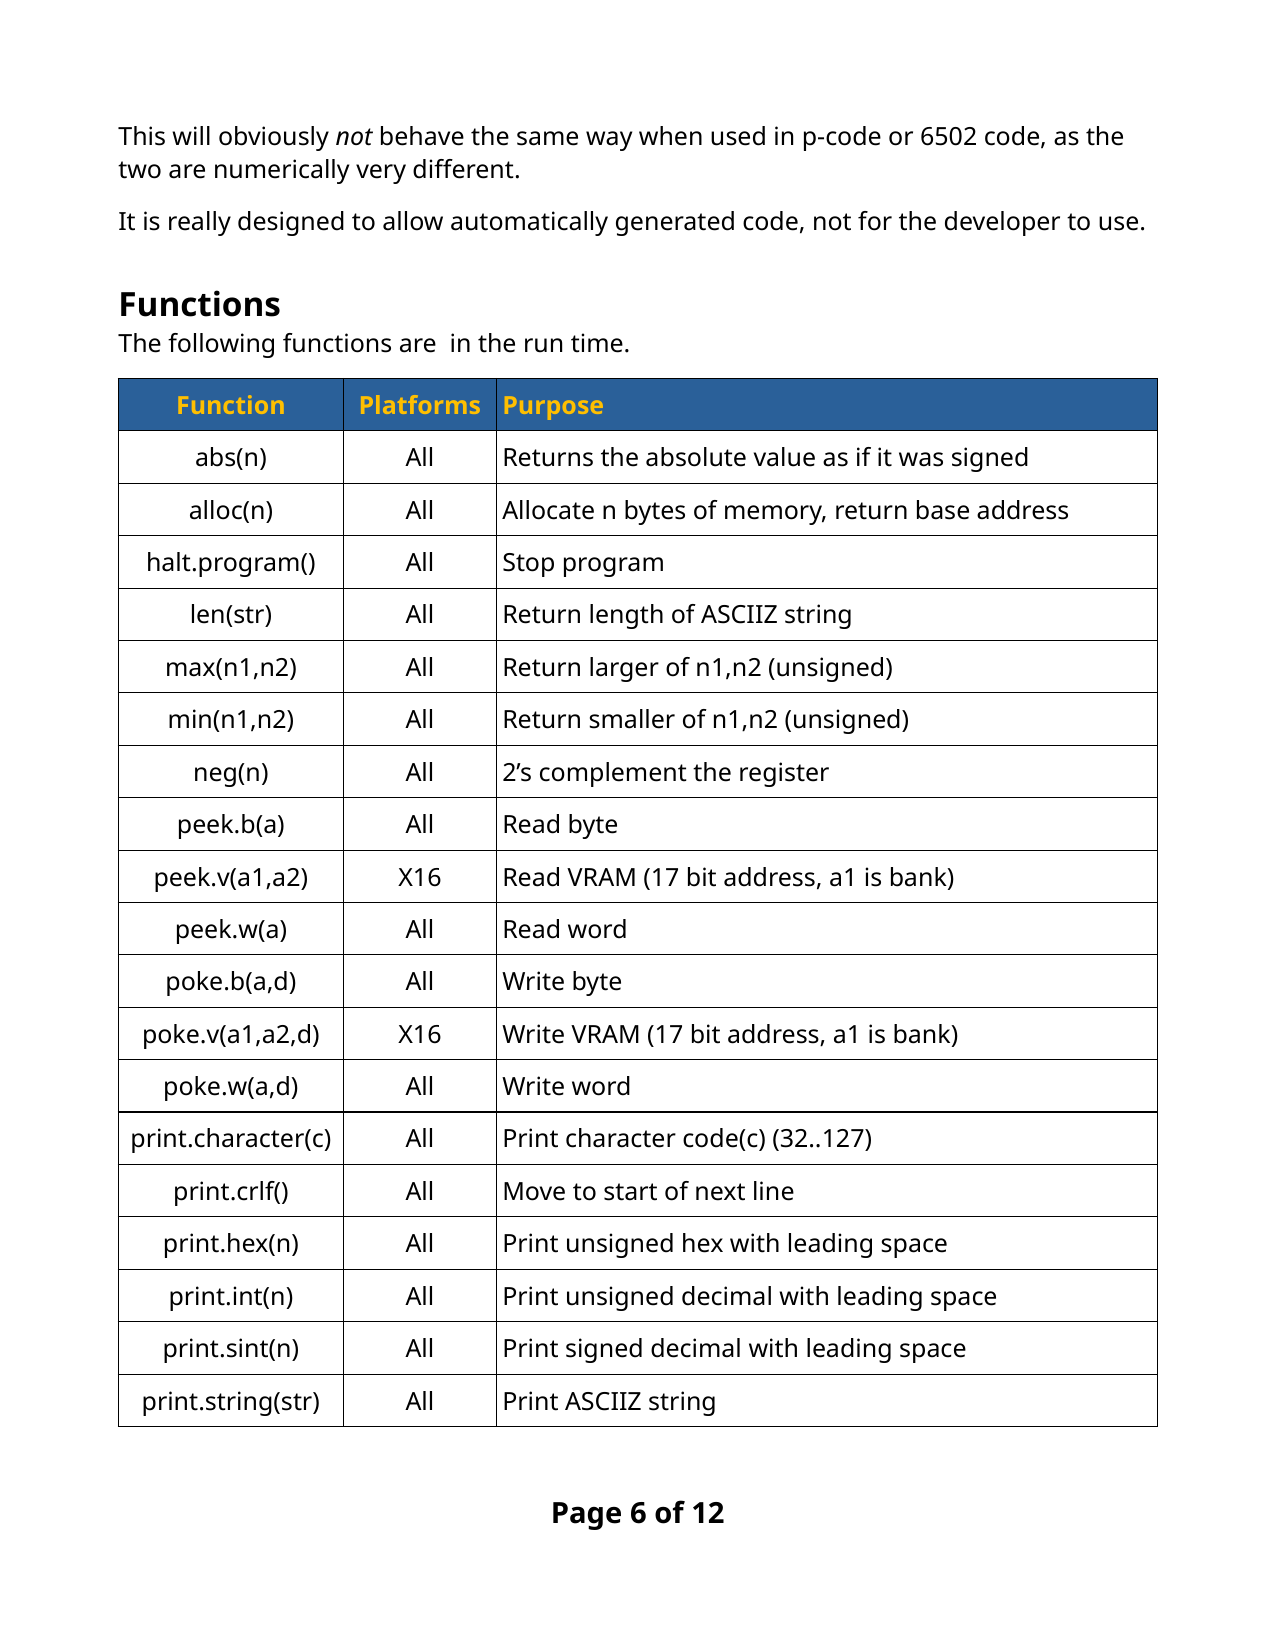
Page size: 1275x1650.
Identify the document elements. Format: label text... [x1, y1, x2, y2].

table_cell print.string(str) [119, 1375, 343, 1426]
table_cell All [344, 955, 496, 1007]
table_cell Returns the absolute value as if it was signed [497, 431, 1157, 483]
table_cell X16 [344, 1008, 496, 1059]
table_cell halt.program() [119, 536, 343, 587]
table_cell All [344, 746, 496, 797]
table_cell peek.b(a) [119, 798, 343, 849]
table_cell All [344, 484, 496, 535]
table_cell Return smaller of n1,n2 (unsigned) [497, 693, 1157, 745]
table_cell All [344, 1322, 496, 1373]
table_cell poke.v(a1,a2,d) [119, 1008, 343, 1059]
table_cell All [344, 1165, 496, 1216]
table_cell All [344, 536, 496, 587]
table_cell Read VRAM (17 bit address, a1 is bank) [497, 851, 1157, 902]
table_cell All [344, 1217, 496, 1269]
table_cell Move to start of next line [497, 1165, 1157, 1216]
table_cell Stop program [497, 536, 1157, 587]
table_cell min(n1,n2) [119, 693, 343, 745]
table_cell print.hex(n) [119, 1217, 343, 1269]
table_cell Allocate n bytes of memory, return base address [497, 484, 1157, 535]
table_cell All [344, 1375, 496, 1426]
table_cell All [344, 1060, 496, 1111]
text The following functions are in the run time. [118, 326, 1157, 360]
table_cell neg(n) [119, 746, 343, 797]
table_cell Print signed decimal with leading space [497, 1322, 1157, 1373]
table_cell Return length of ASCIIZ string [497, 589, 1157, 640]
table_header Platforms [344, 379, 496, 430]
table_cell print.character(c) [119, 1113, 343, 1164]
table_header Purpose [497, 379, 1157, 430]
text It is really designed to allow automatically generated code, not for the developer to use. [118, 204, 1157, 238]
table_cell print.sint(n) [119, 1322, 343, 1373]
table_cell Print ASCIIZ string [497, 1375, 1157, 1426]
table_cell All [344, 641, 496, 692]
table_cell All [344, 903, 496, 954]
table_cell All [344, 798, 496, 849]
table_cell Return larger of n1,n2 (unsigned) [497, 641, 1157, 692]
table_cell max(n1,n2) [119, 641, 343, 692]
table_cell alloc(n) [119, 484, 343, 535]
table_cell All [344, 1113, 496, 1164]
subtitle Functions [118, 281, 1157, 326]
table_cell print.crlf() [119, 1165, 343, 1216]
table_cell peek.v(a1,a2) [119, 851, 343, 902]
table_cell Write byte [497, 955, 1157, 1007]
table_cell Read word [497, 903, 1157, 954]
table_cell All [344, 1270, 496, 1321]
table_cell peek.w(a) [119, 903, 343, 954]
table_cell Print unsigned hex with leading space [497, 1217, 1157, 1269]
table_cell poke.w(a,d) [119, 1060, 343, 1111]
table_cell X16 [344, 851, 496, 902]
table_cell 2’s complement the register [497, 746, 1157, 797]
table_cell poke.b(a,d) [119, 955, 343, 1007]
table_cell Write word [497, 1060, 1157, 1111]
table_cell All [344, 589, 496, 640]
table_cell len(str) [119, 589, 343, 640]
table_cell Print unsigned decimal with leading space [497, 1270, 1157, 1321]
table_header Function [119, 379, 343, 430]
table_cell Print character code(c) (32..127) [497, 1113, 1157, 1164]
table_cell All [344, 693, 496, 745]
table_cell Read byte [497, 798, 1157, 849]
table_cell print.int(n) [119, 1270, 343, 1321]
table_cell abs(n) [119, 431, 343, 483]
text This will obviously not behave the same way when used in p-code or 6502 code, as the two are numerically very different. [118, 118, 1157, 186]
table_cell Write VRAM (17 bit address, a1 is bank) [497, 1008, 1157, 1059]
table_cell All [344, 431, 496, 483]
